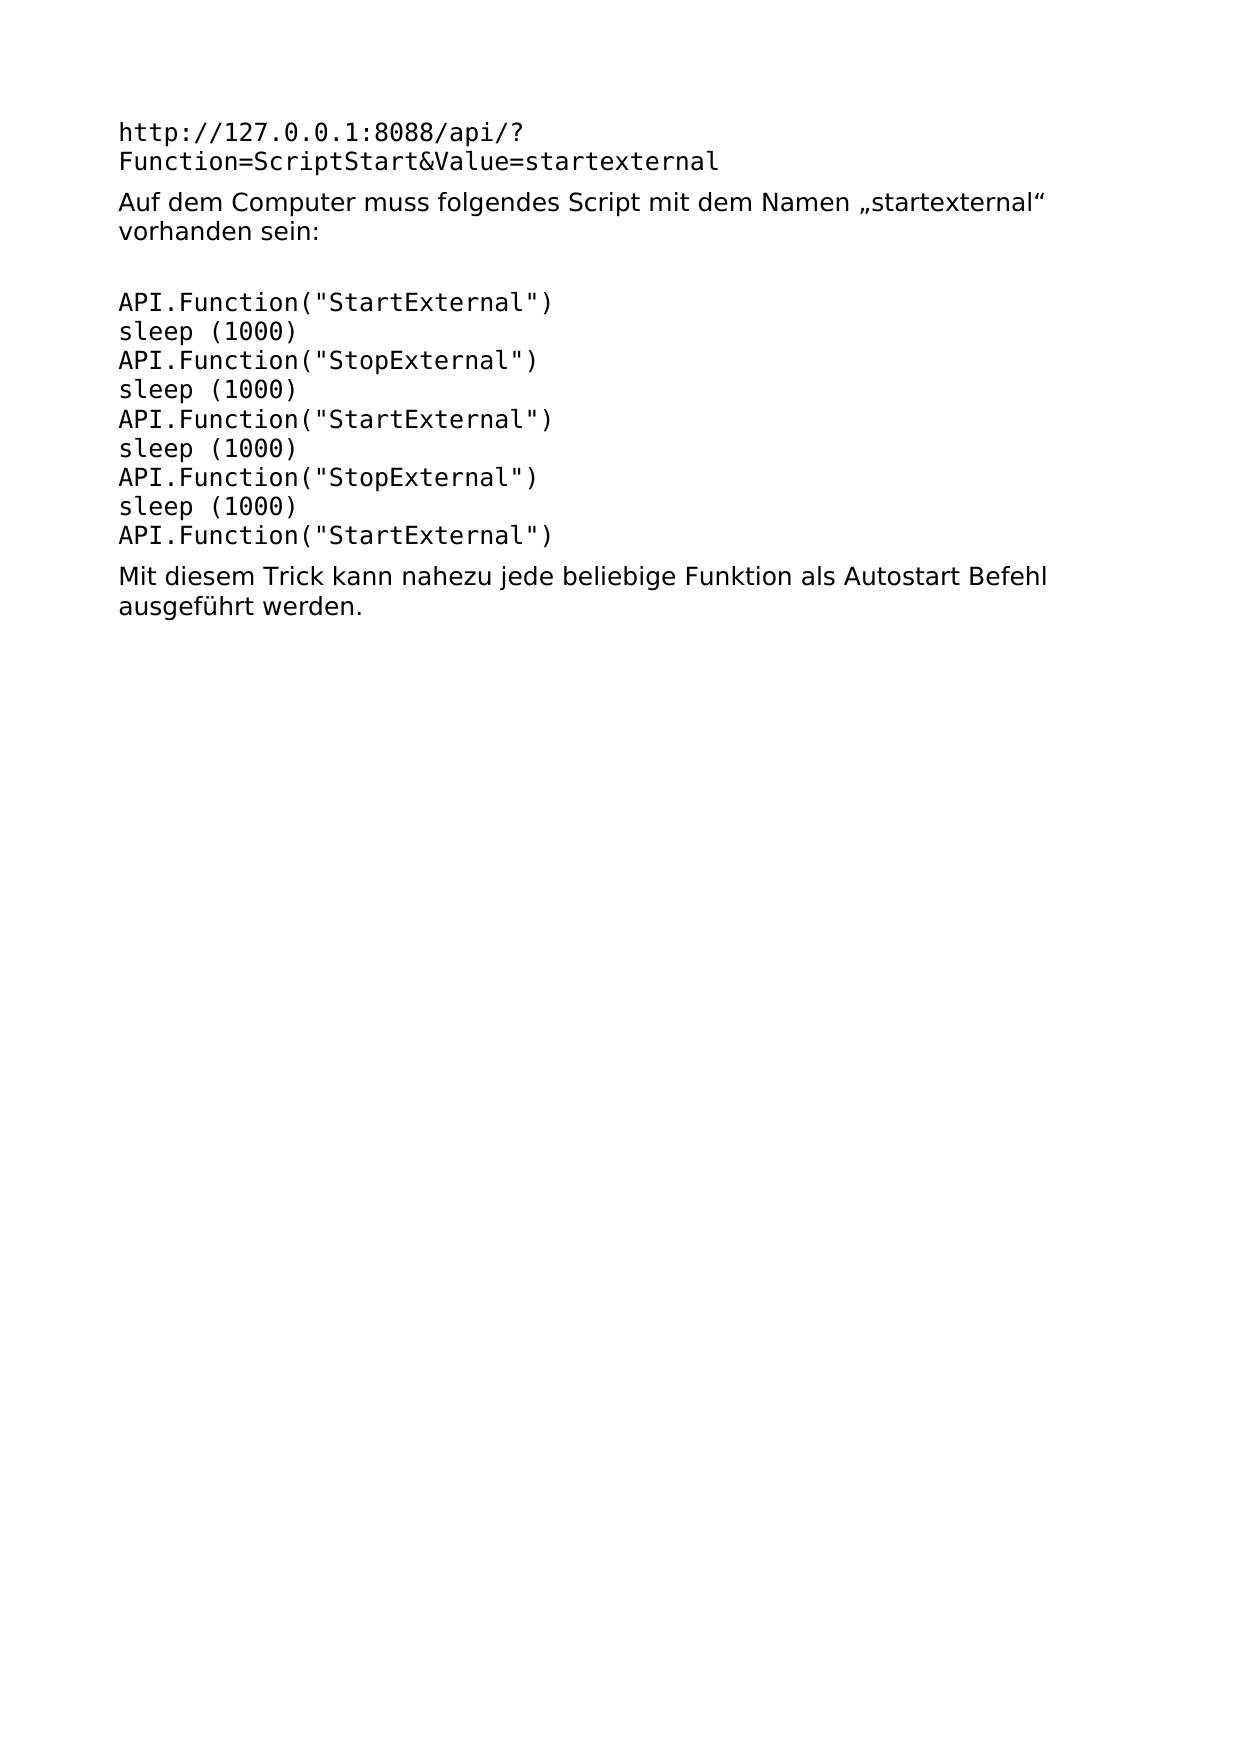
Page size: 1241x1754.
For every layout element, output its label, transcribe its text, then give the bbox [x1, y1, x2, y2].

text http://127.0.0.1:8088/api/?Function=ScriptStart&Value=startexternal [118, 118, 1122, 176]
text API.Function("StartExternal") sleep (1000) API.Function("StopExternal") sleep (1000) API.Function("StartExternal") sleep (1000) API.Function("StopExternal") sleep (1000) API.Function("StartExternal") [118, 288, 1122, 551]
text Auf dem Computer muss folgendes Script mit dem Namen „startexternal“ vorhanden sein: [118, 188, 1122, 276]
text Mit diesem Trick kann nahezu jede beliebige Funktion als Autostart Befehl ausgeführt werden. [118, 562, 1122, 650]
